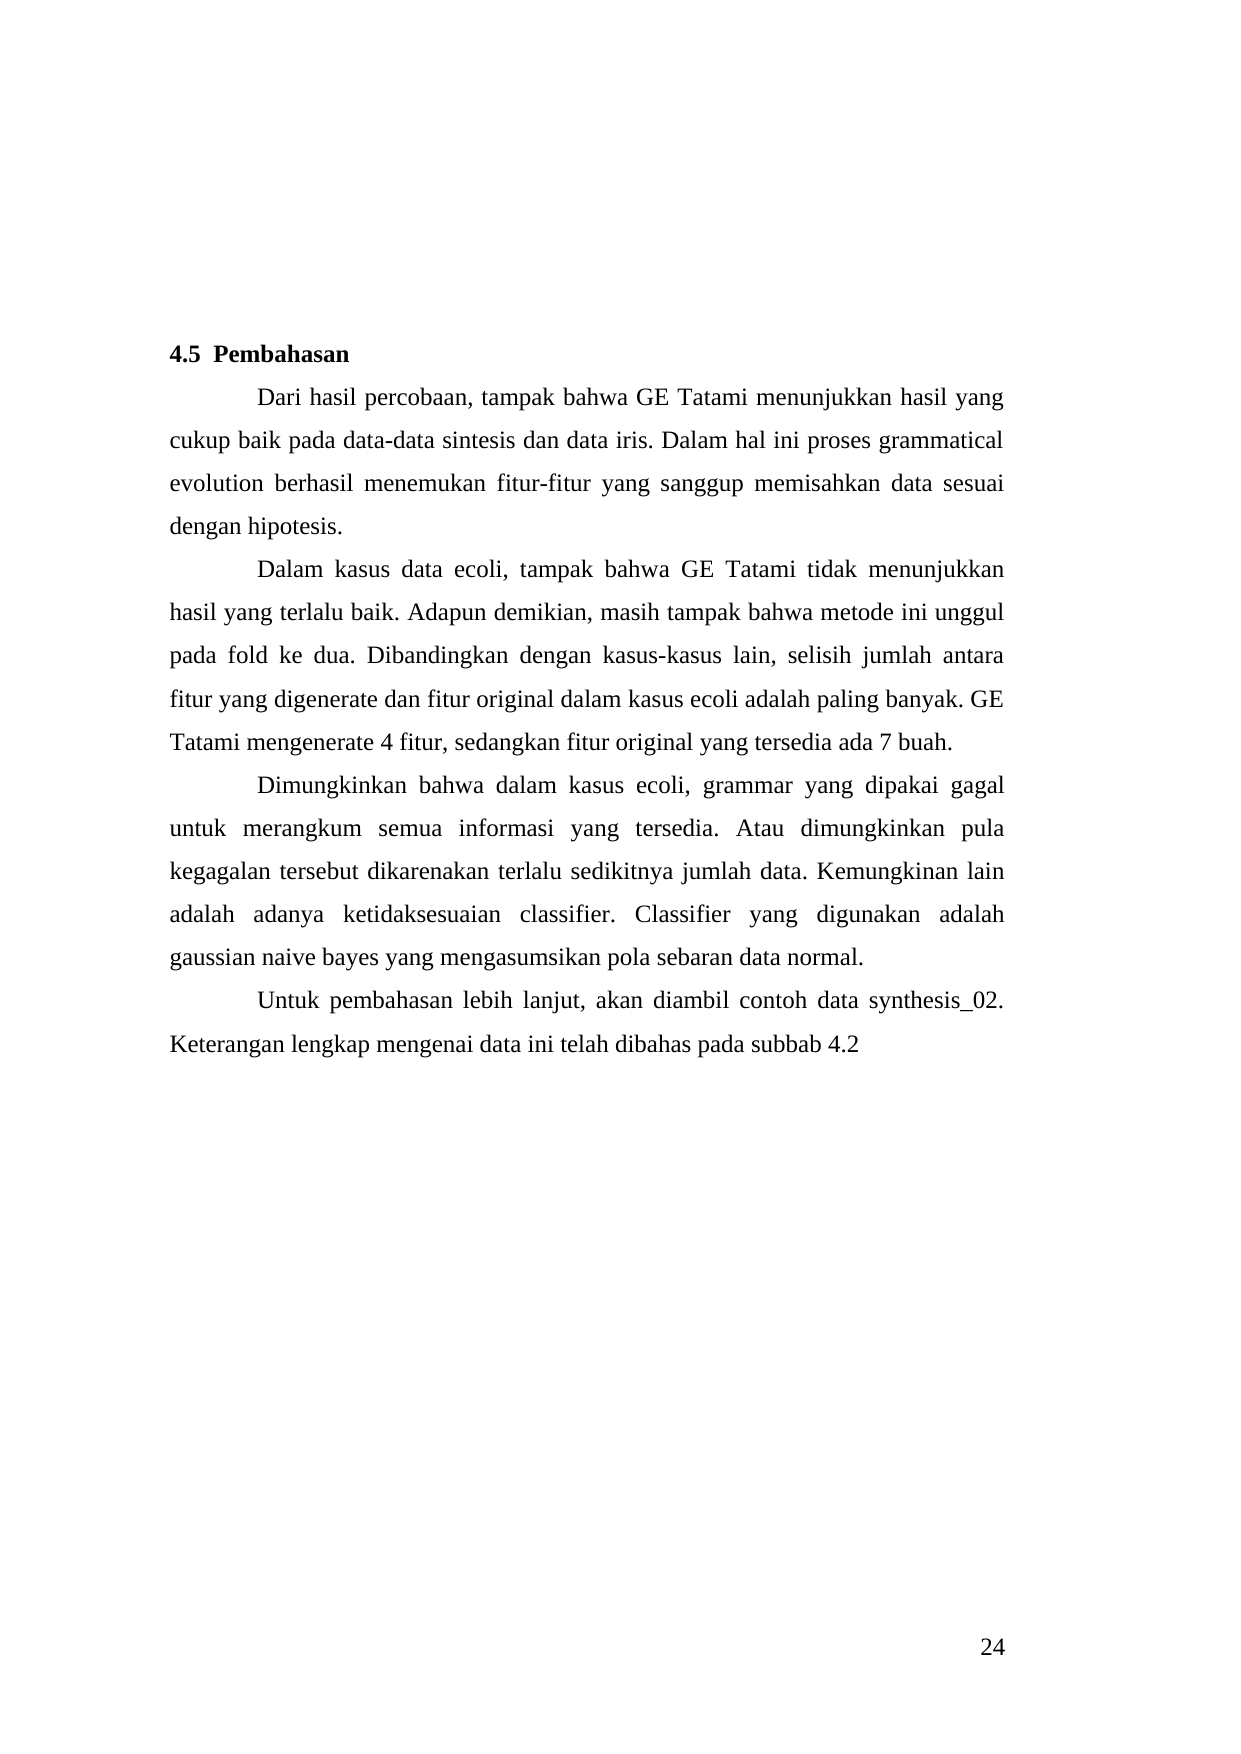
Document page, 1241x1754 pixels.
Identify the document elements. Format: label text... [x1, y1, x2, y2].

text Dimungkinkan bahwa dalam kasus ecoli, grammar yang dipakai gagal untuk merangkum semua informasi yang tersedia. Atau dimungkinkan pula kegagalan tersebut dikarenakan terlalu sedikitnya jumlah data. Kemungkinan lain adalah adanya ketidaksesuaian classifier. Classifier yang digunakan adalah gaussian naive bayes yang mengasumsikan pola sebaran data normal. [169, 770, 1005, 971]
text Dari hasil percobaan, tampak bahwa GE Tatami menunjukkan hasil yang cukup baik pada data-data sintesis dan data iris. Dalam hal ini proses grammatical evolution berhasil menemukan fitur-fitur yang sanggup memisahkan data sesuai dengan hipotesis. [169, 382, 1005, 540]
text Untuk pembahasan lebih lanjut, akan diambil contoh data synthesis_02. Keterangan lengkap mengenai data ini telah dibahas pada subbab 4.2 [169, 986, 1005, 1057]
text Dalam kasus data ecoli, tampak bahwa GE Tatami tidak menunjukkan hasil yang terlalu baik. Adapun demikian, masih tampak bahwa metode ini unggul pada fold ke dua. Dibandingkan dengan kasus-kasus lain, selisih jumlah antara fitur yang digenerate dan fitur original dalam kasus ecoli adalah paling banyak. GE Tatami mengenerate 4 fitur, sedangkan fitur original yang tersedia ada 7 buah. [169, 554, 1005, 756]
subtitle Pembahasan [169, 339, 1005, 367]
